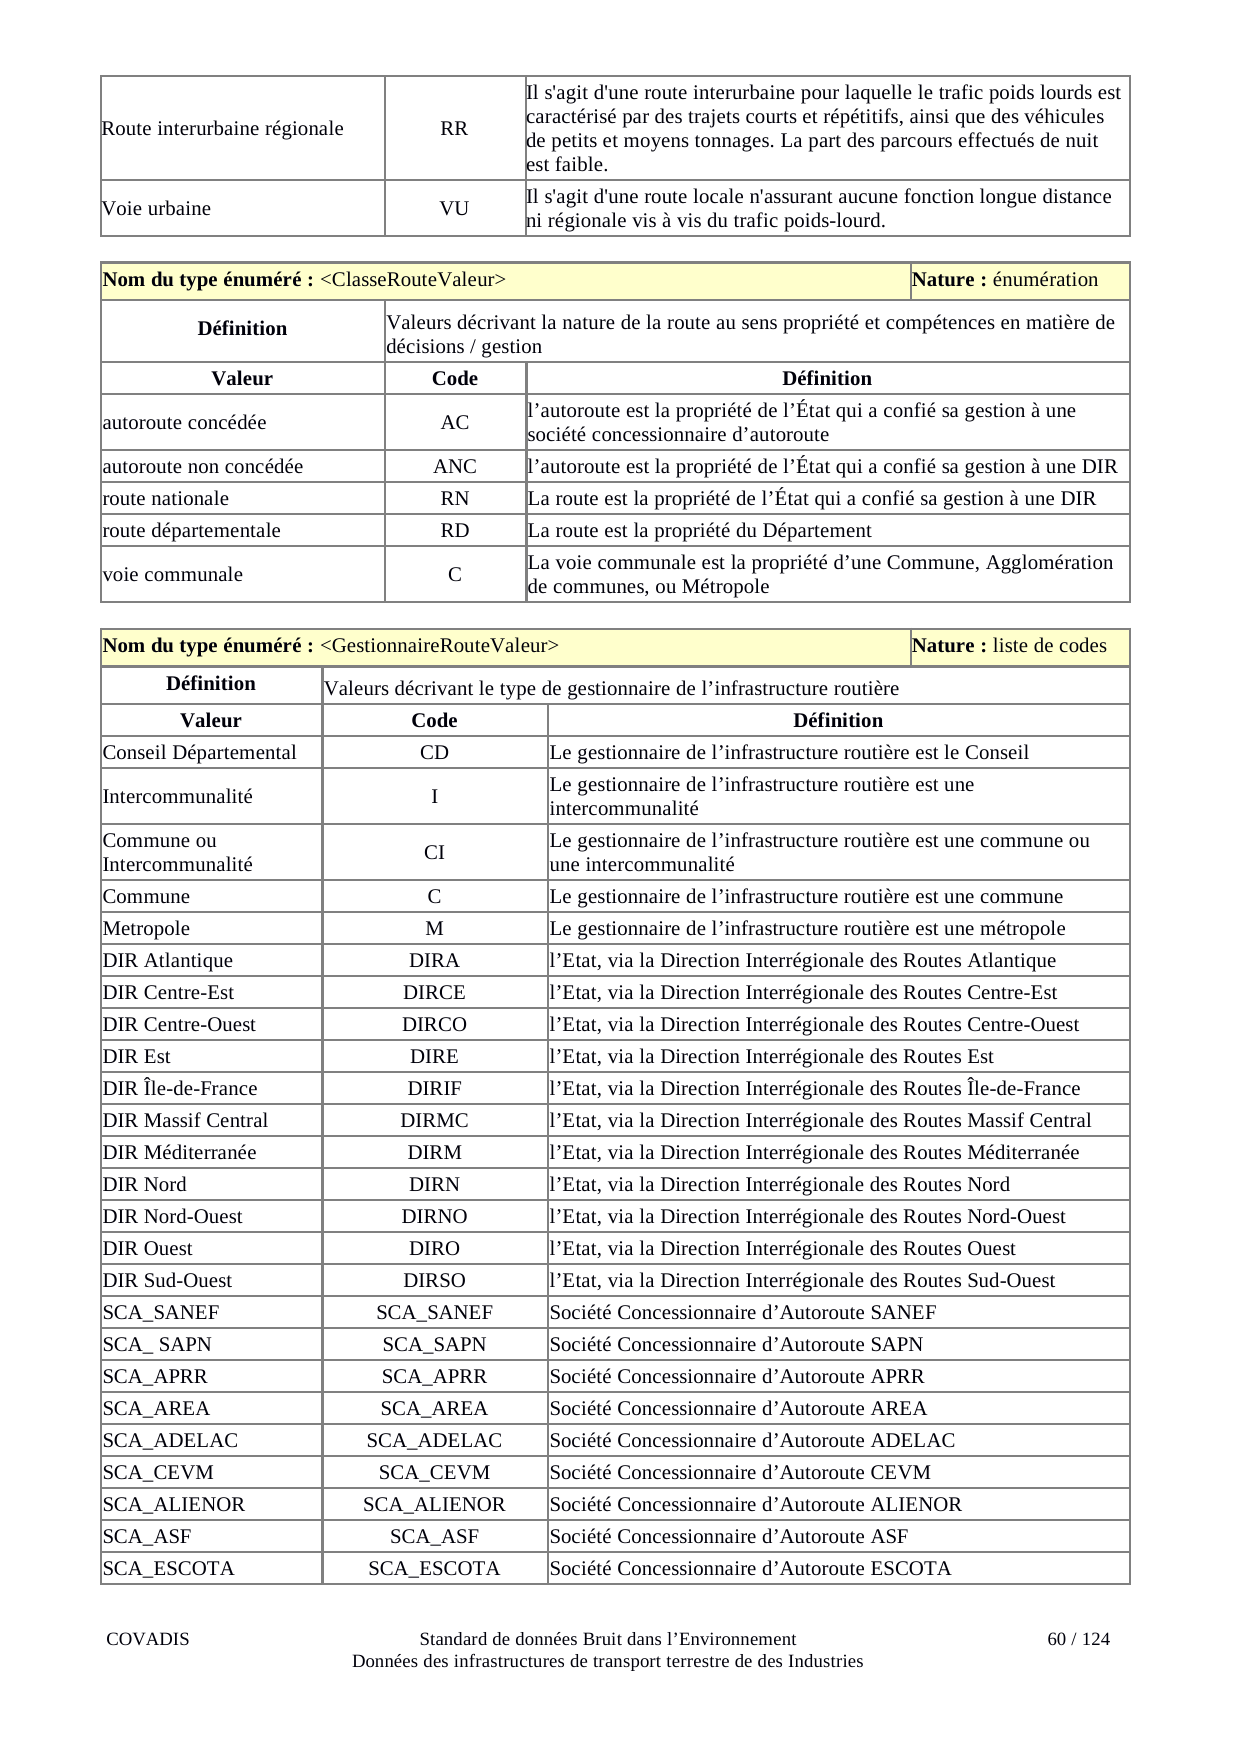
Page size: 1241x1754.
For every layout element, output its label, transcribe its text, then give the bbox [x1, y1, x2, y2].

table_cell Société Concessionnaire d’Autoroute AREA [549, 1393, 1129, 1423]
table_cell DIR Méditerranée [102, 1137, 321, 1167]
table_cell l’Etat, via la Direction Interrégionale des Routes Centre-Ouest [549, 1009, 1129, 1039]
table_cell SCA_ESCOTA [102, 1553, 321, 1583]
table_cell l’Etat, via la Direction Interrégionale des Routes Sud-Ouest [549, 1265, 1129, 1295]
table_cell SCA_CEVM [102, 1457, 321, 1487]
table_cell SCA_APRR [102, 1361, 321, 1391]
table_cell RD [386, 515, 525, 545]
table_cell SCA_CEVM [324, 1457, 547, 1487]
table_cell autoroute non concédée [102, 451, 384, 481]
table_cell Code [324, 705, 547, 735]
table_cell l’Etat, via la Direction Interrégionale des Routes Méditerranée [549, 1137, 1129, 1167]
table_cell DIR Massif Central [102, 1105, 321, 1135]
table_cell DIR Est [102, 1041, 321, 1071]
table_cell DIR Ouest [102, 1233, 321, 1263]
table_cell DIRCO [324, 1009, 547, 1039]
table_cell l’Etat, via la Direction Interrégionale des Routes Ouest [549, 1233, 1129, 1263]
table_cell Le gestionnaire de l’infrastructure routière est une métropole [549, 913, 1129, 943]
table_cell DIR Centre-Est [102, 977, 321, 1007]
table_cell SCA_SANEF [324, 1297, 547, 1327]
table_header Nom du type énuméré : <ClasseRouteValeur> [102, 264, 910, 299]
table_cell Société Concessionnaire d’Autoroute ESCOTA [549, 1553, 1129, 1583]
table_cell SCA_SAPN [324, 1329, 547, 1359]
table_cell Valeurs décrivant le type de gestionnaire de l’infrastructure routière [324, 668, 1129, 703]
table_cell I [324, 769, 547, 823]
table_cell l’Etat, via la Direction Interrégionale des Routes Île-de-France [549, 1073, 1129, 1103]
table_cell SCA_AREA [102, 1393, 321, 1423]
table_cell M [324, 913, 547, 943]
table_cell Il s'agit d'une route interurbaine pour laquelle le trafic poids lourds est caractérisé par des trajets courts et répétitifs, ainsi que des véhicules de petits et moyens tonnages. La part des parcours effectués de nuit est faible. [527, 77, 1129, 179]
table_cell SCA_ADELAC [102, 1425, 321, 1455]
table_cell voie communale [102, 547, 384, 601]
table_cell route nationale [102, 483, 384, 513]
table_cell DIR Nord [102, 1169, 321, 1199]
table_cell DIRE [324, 1041, 547, 1071]
table_cell C [324, 881, 547, 911]
table_cell Société Concessionnaire d’Autoroute APRR [549, 1361, 1129, 1391]
table_cell l’Etat, via la Direction Interrégionale des Routes Atlantique [549, 945, 1129, 975]
table_cell Le gestionnaire de l’infrastructure routière est une commune [549, 881, 1129, 911]
table_cell Société Concessionnaire d’Autoroute CEVM [549, 1457, 1129, 1487]
table_cell Route interurbaine régionale [102, 77, 384, 179]
table_cell l’Etat, via la Direction Interrégionale des Routes Nord-Ouest [549, 1201, 1129, 1231]
table_cell Définition [549, 705, 1129, 735]
table_cell SCA_ASF [324, 1521, 547, 1551]
table_cell C [386, 547, 525, 601]
table_cell DIRCE [324, 977, 547, 1007]
table_cell l’Etat, via la Direction Interrégionale des Routes Est [549, 1041, 1129, 1071]
table_cell Société Concessionnaire d’Autoroute ASF [549, 1521, 1129, 1551]
table_cell Conseil Départemental [102, 737, 321, 767]
table_cell DIRN [324, 1169, 547, 1199]
table_cell Commune ou Intercommunalité [102, 825, 321, 879]
table_cell SCA_APRR [324, 1361, 547, 1391]
table_cell DIRO [324, 1233, 547, 1263]
table_cell CD [324, 737, 547, 767]
table_cell SCA_AREA [324, 1393, 547, 1423]
table_cell DIRM [324, 1137, 547, 1167]
table_cell SCA_ALIENOR [102, 1489, 321, 1519]
table_cell Voie urbaine [102, 181, 384, 235]
table_cell route départementale [102, 515, 384, 545]
table_cell SCA_ADELAC [324, 1425, 547, 1455]
table_cell l’Etat, via la Direction Interrégionale des Routes Centre-Est [549, 977, 1129, 1007]
table_cell AC [386, 395, 525, 449]
table_cell Définition [528, 363, 1129, 393]
table_cell Intercommunalité [102, 769, 321, 823]
table_cell Le gestionnaire de l’infrastructure routière est une intercommunalité [549, 769, 1129, 823]
table_cell l’Etat, via la Direction Interrégionale des Routes Massif Central [549, 1105, 1129, 1135]
table_cell La voie communale est la propriété d’une Commune, Agglomération de communes, ou Métropole [528, 547, 1129, 601]
table_cell Définition [102, 301, 384, 361]
table_cell RN [386, 483, 525, 513]
table_cell DIR Centre-Ouest [102, 1009, 321, 1039]
table_cell Définition [102, 668, 321, 703]
table_cell La route est la propriété de l’État qui a confié sa gestion à une DIR [528, 483, 1129, 513]
table_cell Valeurs décrivant la nature de la route au sens propriété et compétences en matière de décisions / gestion [386, 301, 1129, 361]
table_cell DIR Sud-Ouest [102, 1265, 321, 1295]
table_cell RR [386, 77, 525, 179]
table_cell DIR Atlantique [102, 945, 321, 975]
table_cell Société Concessionnaire d’Autoroute ALIENOR [549, 1489, 1129, 1519]
table_header Nature : liste de codes [912, 630, 1129, 665]
table_cell l’autoroute est la propriété de l’État qui a confié sa gestion à une société concessionnaire d’autoroute [528, 395, 1129, 449]
table_cell DIRMC [324, 1105, 547, 1135]
table_header Nature : énumération [912, 264, 1129, 299]
table_cell SCA_ SAPN [102, 1329, 321, 1359]
table_cell DIR Nord-Ouest [102, 1201, 321, 1231]
table_cell SCA_ASF [102, 1521, 321, 1551]
table_cell Code [386, 363, 525, 393]
table_cell DIR Île-de-France [102, 1073, 321, 1103]
table_cell Société Concessionnaire d’Autoroute SAPN [549, 1329, 1129, 1359]
table_cell Société Concessionnaire d’Autoroute SANEF [549, 1297, 1129, 1327]
table_cell La route est la propriété du Département [528, 515, 1129, 545]
table_cell Le gestionnaire de l’infrastructure routière est une commune ou une intercommunalité [549, 825, 1129, 879]
table_cell SCA_ESCOTA [324, 1553, 547, 1583]
table_cell VU [386, 181, 525, 235]
table_cell Il s'agit d'une route locale n'assurant aucune fonction longue distance ni régionale vis à vis du trafic poids-lourd. [527, 181, 1129, 235]
table_cell SCA_SANEF [102, 1297, 321, 1327]
table_cell Commune [102, 881, 321, 911]
table_cell SCA_ALIENOR [324, 1489, 547, 1519]
table_cell DIRIF [324, 1073, 547, 1103]
table_cell l’autoroute est la propriété de l’État qui a confié sa gestion à une DIR [528, 451, 1129, 481]
table_cell Le gestionnaire de l’infrastructure routière est le Conseil [549, 737, 1129, 767]
table_cell Valeur [102, 705, 321, 735]
table_cell l’Etat, via la Direction Interrégionale des Routes Nord [549, 1169, 1129, 1199]
table_cell DIRSO [324, 1265, 547, 1295]
table_cell Société Concessionnaire d’Autoroute ADELAC [549, 1425, 1129, 1455]
table_cell Valeur [102, 363, 384, 393]
table_cell Metropole [102, 913, 321, 943]
table_header Nom du type énuméré : <GestionnaireRouteValeur> [102, 630, 910, 665]
table_cell DIRA [324, 945, 547, 975]
table_cell ANC [386, 451, 525, 481]
table_cell DIRNO [324, 1201, 547, 1231]
table_cell autoroute concédée [102, 395, 384, 449]
table_cell CI [324, 825, 547, 879]
